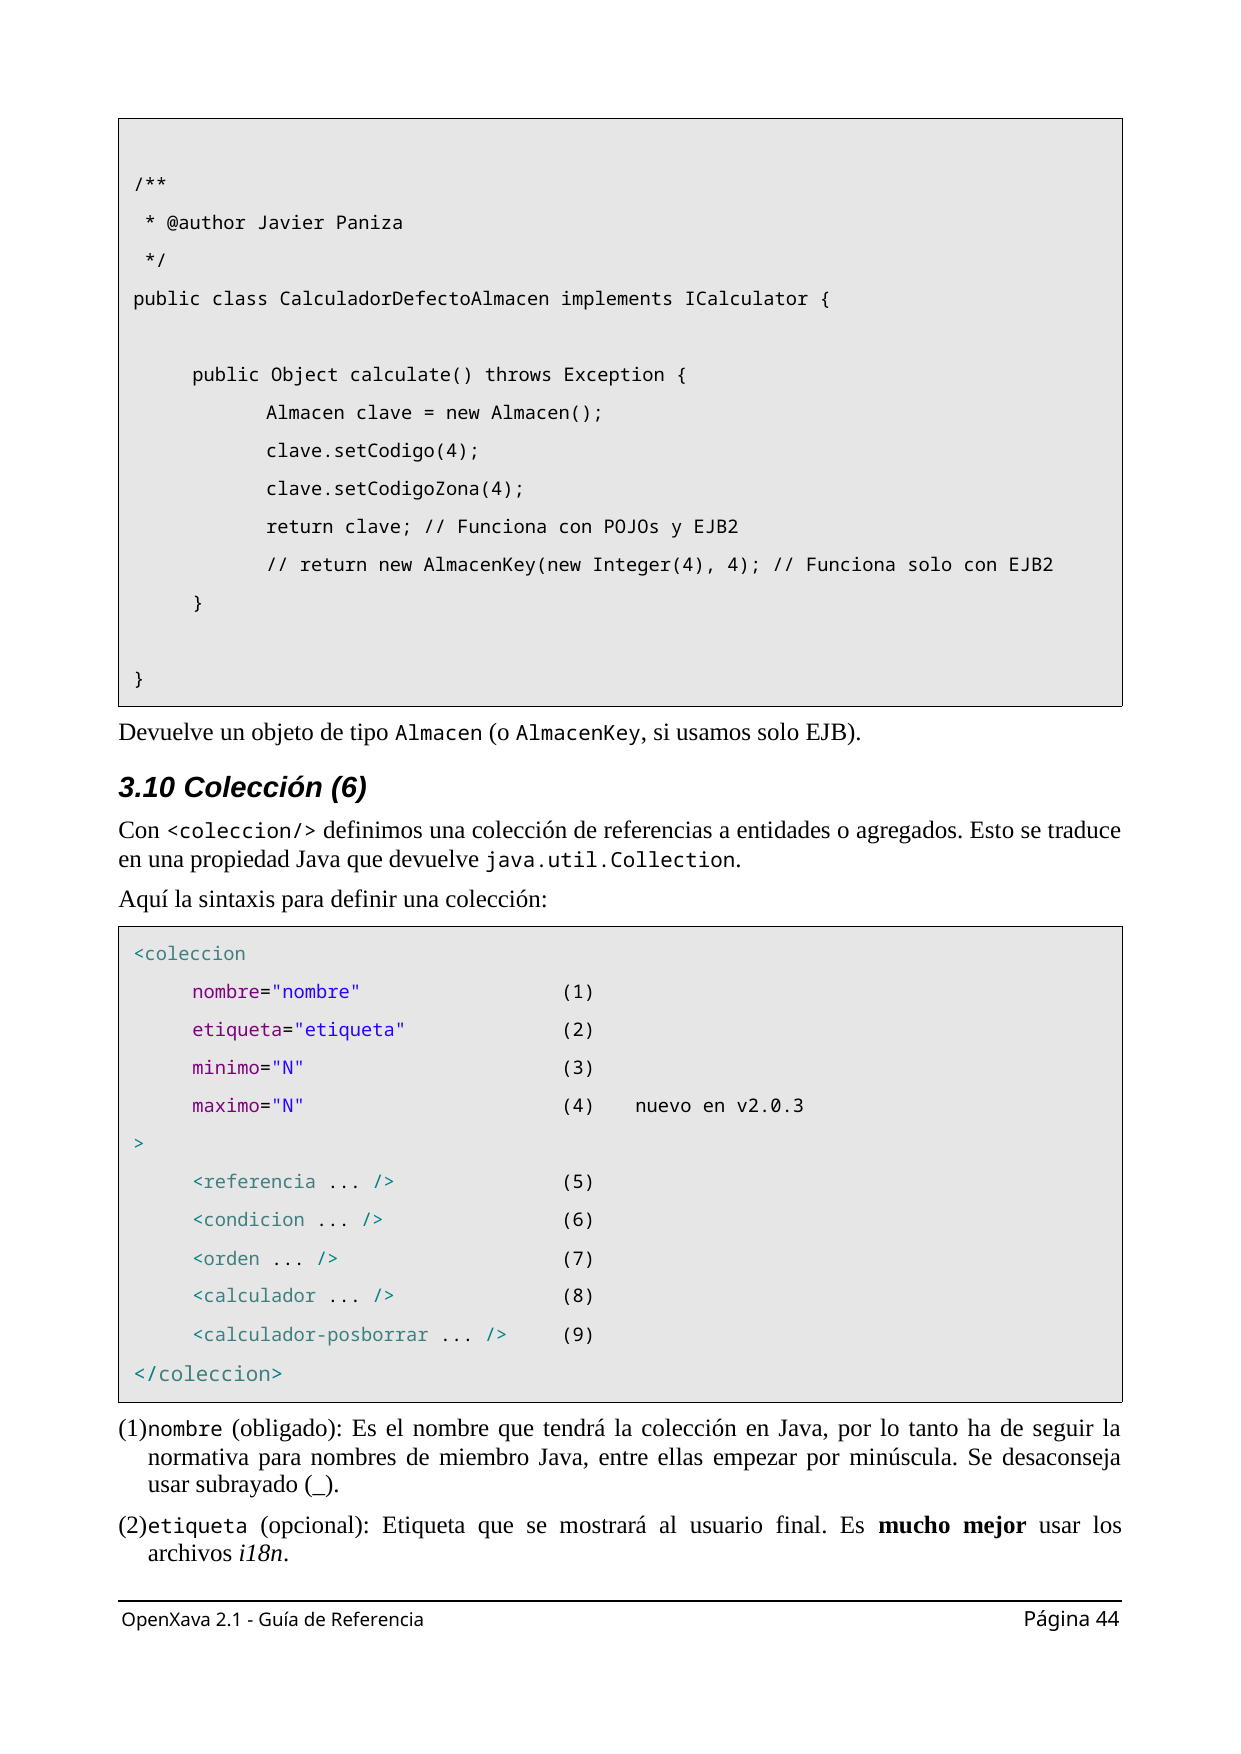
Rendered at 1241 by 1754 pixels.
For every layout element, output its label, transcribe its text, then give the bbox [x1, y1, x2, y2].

text minimo="N" (3) [119, 1040, 1122, 1078]
text Aquí la sintaxis para definir una colección: [118, 886, 1122, 913]
text <calculador ... /> (8) [119, 1268, 1122, 1306]
text > [119, 1116, 1122, 1154]
text Devuelve un objeto de tipo Almacen (o AlmacenKey, si usamos solo EJB). [118, 718, 1122, 746]
text nombre="nombre" (1) [119, 964, 1122, 1002]
text } [119, 650, 1122, 706]
text // return new AlmacenKey(new Integer(4), 4); // Funciona solo con EJB2 [119, 536, 1122, 574]
text <orden ... /> (7) [119, 1230, 1122, 1268]
list nombre (obligado): Es el nombre que tendrá la colección en Java, por lo tanto ha de seguir la normativa para nombres de miembro Java, entre ellas empezar por minúscula. Se desaconseja usar subrayado (_). [118, 1414, 1122, 1498]
text public class CalculadorDefectoAlmacen implements ICalculator { [119, 270, 1122, 308]
text /** [119, 156, 1122, 194]
text */ [119, 232, 1122, 270]
text <referencia ... /> (5) [119, 1154, 1122, 1192]
text clave.setCodigo(4); [119, 422, 1122, 460]
text } [119, 574, 1122, 612]
text maximo="N" (4) nuevo en v2.0.3 [119, 1078, 1122, 1116]
text <calculador-posborrar ... /> (9) [119, 1306, 1122, 1344]
text return clave; // Funciona con POJOs y EJB2 [119, 498, 1122, 536]
text etiqueta="etiqueta" (2) [119, 1002, 1122, 1040]
text Almacen clave = new Almacen(); [119, 384, 1122, 422]
text </coleccion> [119, 1344, 1122, 1402]
text * @author Javier Paniza [119, 194, 1122, 232]
text <condicion ... /> (6) [119, 1192, 1122, 1230]
subtitle Colección (6) [118, 771, 1122, 804]
text Con <coleccion/> definimos una colección de referencias a entidades o agregados. Esto se traduce en una propiedad Java que devuelve java.util.Collection. [118, 817, 1122, 873]
list etiqueta (opcional): Etiqueta que se mostrará al usuario final. Es mucho mejor usar los archivos i18n. [118, 1511, 1122, 1567]
text clave.setCodigoZona(4); [119, 460, 1122, 498]
text <coleccion [119, 927, 1122, 964]
text public Object calculate() throws Exception { [119, 346, 1122, 384]
